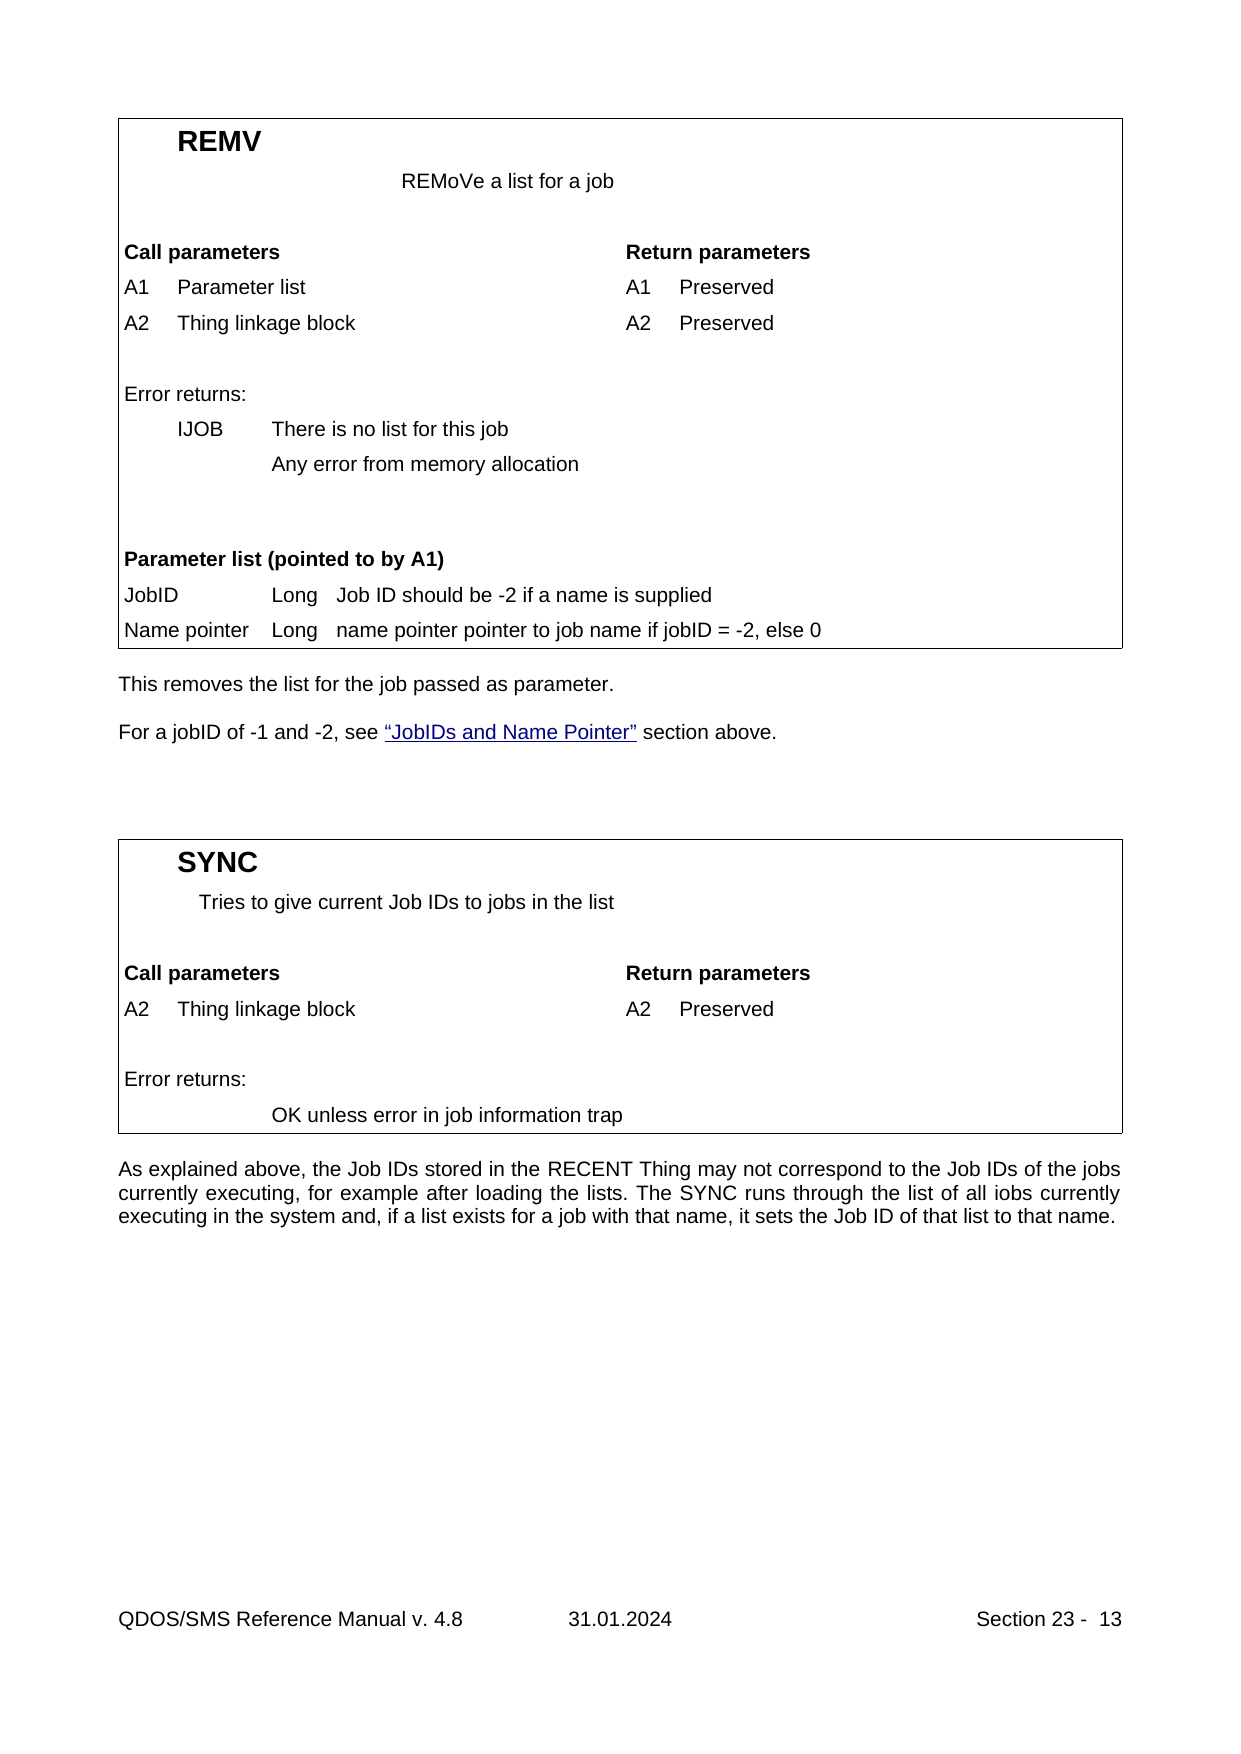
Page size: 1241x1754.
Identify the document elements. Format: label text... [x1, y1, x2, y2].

table_header [620, 840, 673, 884]
table_cell Return parameters [620, 234, 1122, 269]
table_cell [171, 1097, 266, 1132]
table_cell [620, 920, 673, 955]
table_cell [119, 340, 171, 376]
table_cell [674, 920, 1122, 955]
table_cell [674, 340, 1122, 376]
text For a jobID of -1 and -2, see “JobIDs and Name Pointer” section above. [118, 719, 1122, 743]
table_cell A1 [620, 270, 673, 305]
table_header SYNC [171, 840, 620, 884]
text As explained above, the Job IDs stored in the RECENT Thing may not correspond to the Job IDs of the jobs currently executing, for example after loading the lists. The SYNC runs through the list of all iobs currently executing in the system and, if a list exists for a job with that name, it sets the Job ID of that list to that name. [118, 1156, 1122, 1228]
table_cell [119, 1097, 171, 1132]
table_cell [620, 199, 673, 234]
table_cell Any error from memory allocation [266, 447, 1122, 482]
table_cell [119, 920, 171, 955]
table_cell A1 [119, 270, 171, 305]
table_header [119, 119, 171, 163]
table_cell [119, 447, 171, 482]
table_cell Thing linkage block [171, 991, 620, 1026]
table_cell [674, 163, 1122, 199]
table_cell [119, 411, 171, 447]
table_cell [171, 447, 266, 482]
table_cell [620, 1026, 673, 1062]
table_header REMV [171, 119, 620, 163]
table_cell Name pointer [119, 612, 266, 648]
table_cell Preserved [674, 991, 1122, 1026]
table_cell [119, 885, 171, 920]
table_cell Call parameters [119, 234, 620, 269]
table_cell [119, 199, 171, 234]
table_cell Call parameters [119, 955, 620, 991]
table_cell name pointer pointer to job name if jobID = -2, else 0 [330, 612, 1122, 648]
table_cell [171, 920, 620, 955]
table_cell Error returns: [119, 376, 620, 411]
table_cell [171, 340, 620, 376]
table_cell [620, 340, 673, 376]
text This removes the list for the job passed as parameter. [118, 672, 1122, 696]
table_cell Thing linkage block [171, 305, 620, 340]
table_cell Job ID should be -2 if a name is supplied [330, 577, 1122, 612]
table_cell [119, 482, 171, 517]
table_cell [674, 885, 1122, 920]
table_cell [674, 1062, 1122, 1097]
table_cell [620, 163, 673, 199]
table_cell [674, 199, 1122, 234]
table_cell [119, 1026, 171, 1062]
table_cell A2 [119, 991, 171, 1026]
table_cell A2 [620, 991, 673, 1026]
table_cell Preserved [674, 305, 1122, 340]
table_cell A2 [119, 305, 171, 340]
table_cell A2 [620, 305, 673, 340]
table_cell Long [266, 612, 330, 648]
table_cell Long [266, 577, 330, 612]
table_cell IJOB [171, 411, 266, 447]
table_header [674, 119, 1122, 163]
table_cell [171, 199, 620, 234]
table_cell Parameter list [171, 270, 620, 305]
table_cell [674, 1026, 1122, 1062]
table_header [674, 840, 1122, 884]
table_header [119, 840, 171, 884]
table_cell Return parameters [620, 955, 1122, 991]
table_cell [171, 1026, 620, 1062]
table_cell Error returns: [119, 1062, 620, 1097]
table_cell There is no list for this job [266, 411, 1122, 447]
table_cell [620, 885, 673, 920]
table_cell [266, 482, 1122, 517]
table_cell JobID [119, 577, 266, 612]
table_cell REMoVe a list for a job [171, 163, 620, 199]
table_cell Parameter list (pointed to by A1) [119, 518, 1122, 577]
table_cell [620, 1062, 673, 1097]
table_cell OK unless error in job information trap [266, 1097, 1122, 1132]
table_cell Preserved [674, 270, 1122, 305]
table_cell Tries to give current Job IDs to jobs in the list [171, 885, 620, 920]
table_cell [620, 376, 673, 411]
table_cell [171, 482, 266, 517]
table_cell [674, 376, 1122, 411]
table_cell [119, 163, 171, 199]
table_header [620, 119, 673, 163]
